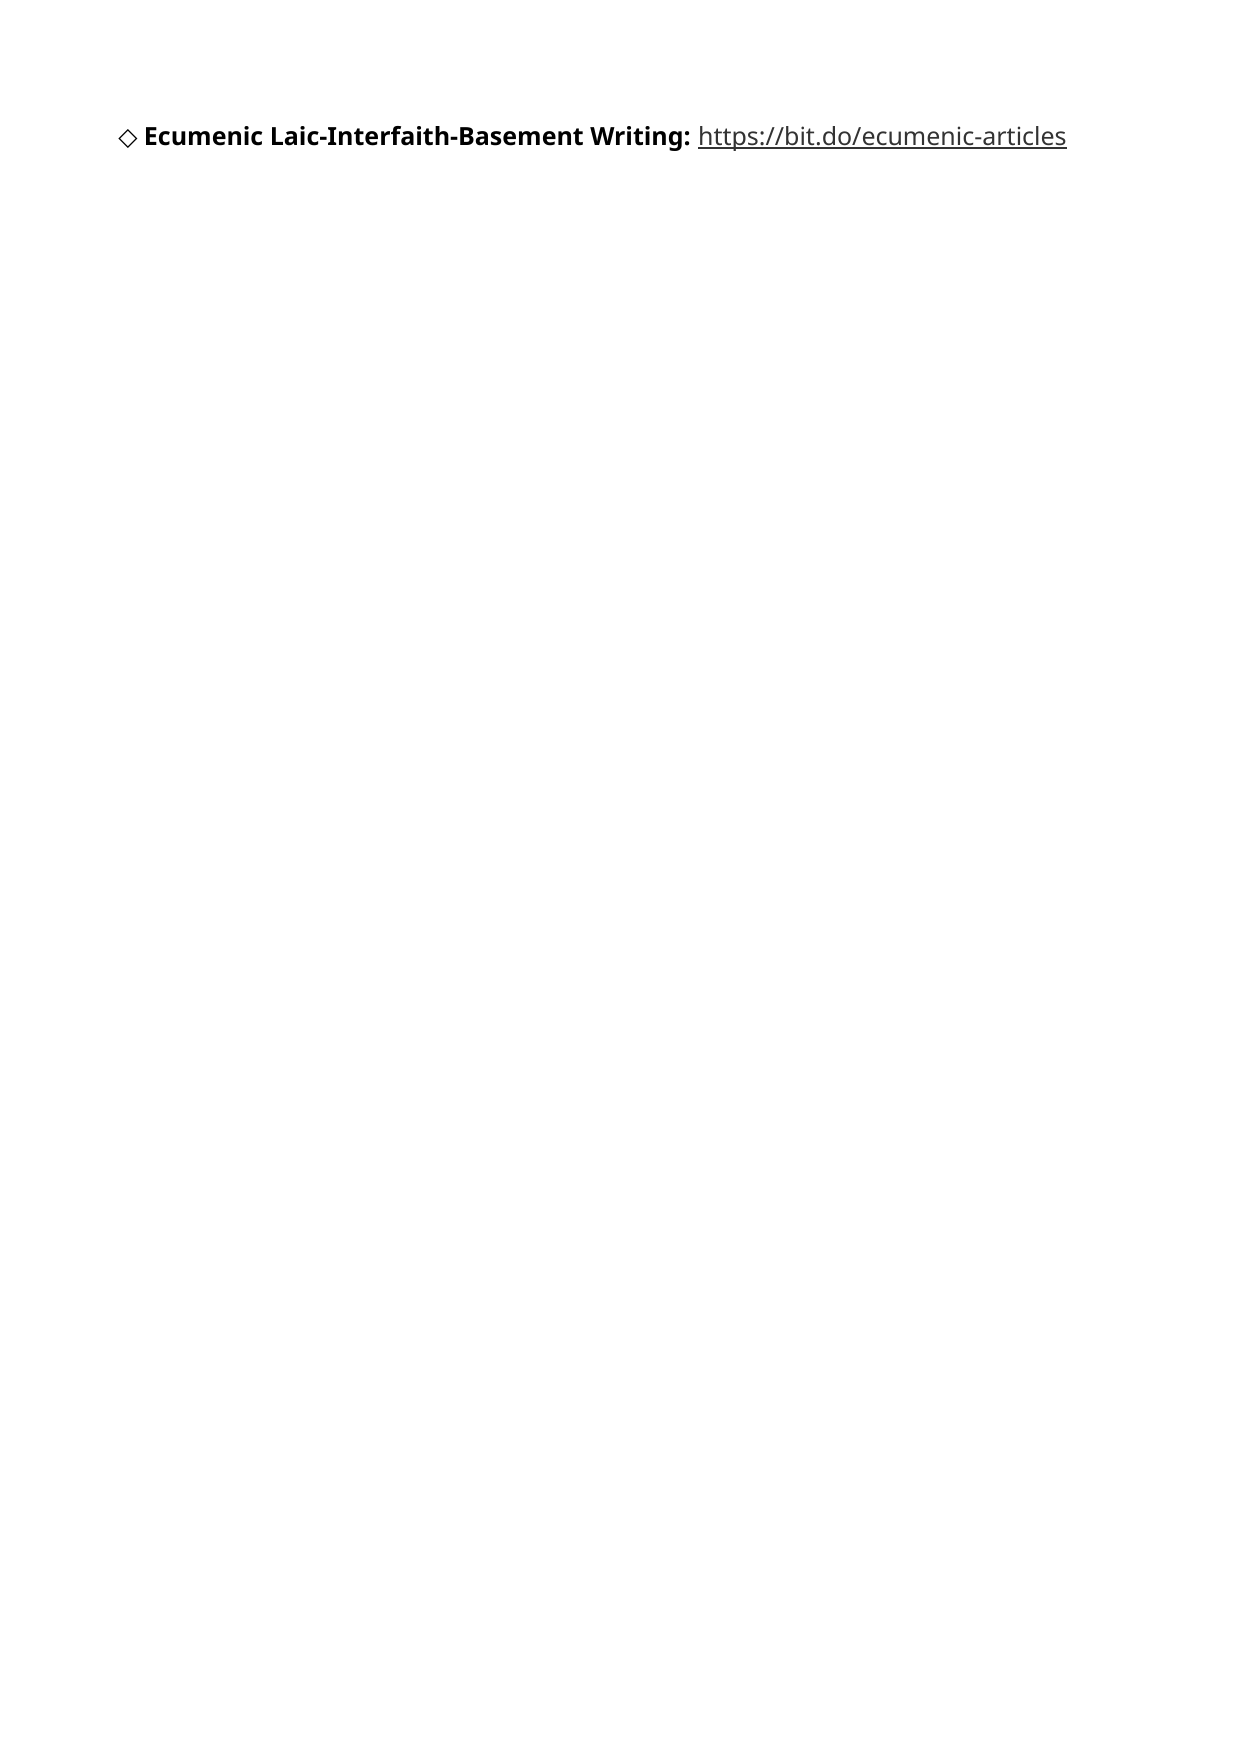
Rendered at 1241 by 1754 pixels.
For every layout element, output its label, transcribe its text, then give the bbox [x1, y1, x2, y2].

text ◇ Ecumenic Laic-Interfaith-Basement Writing: https://bit.do/ecumenic-articles [118, 118, 1122, 152]
